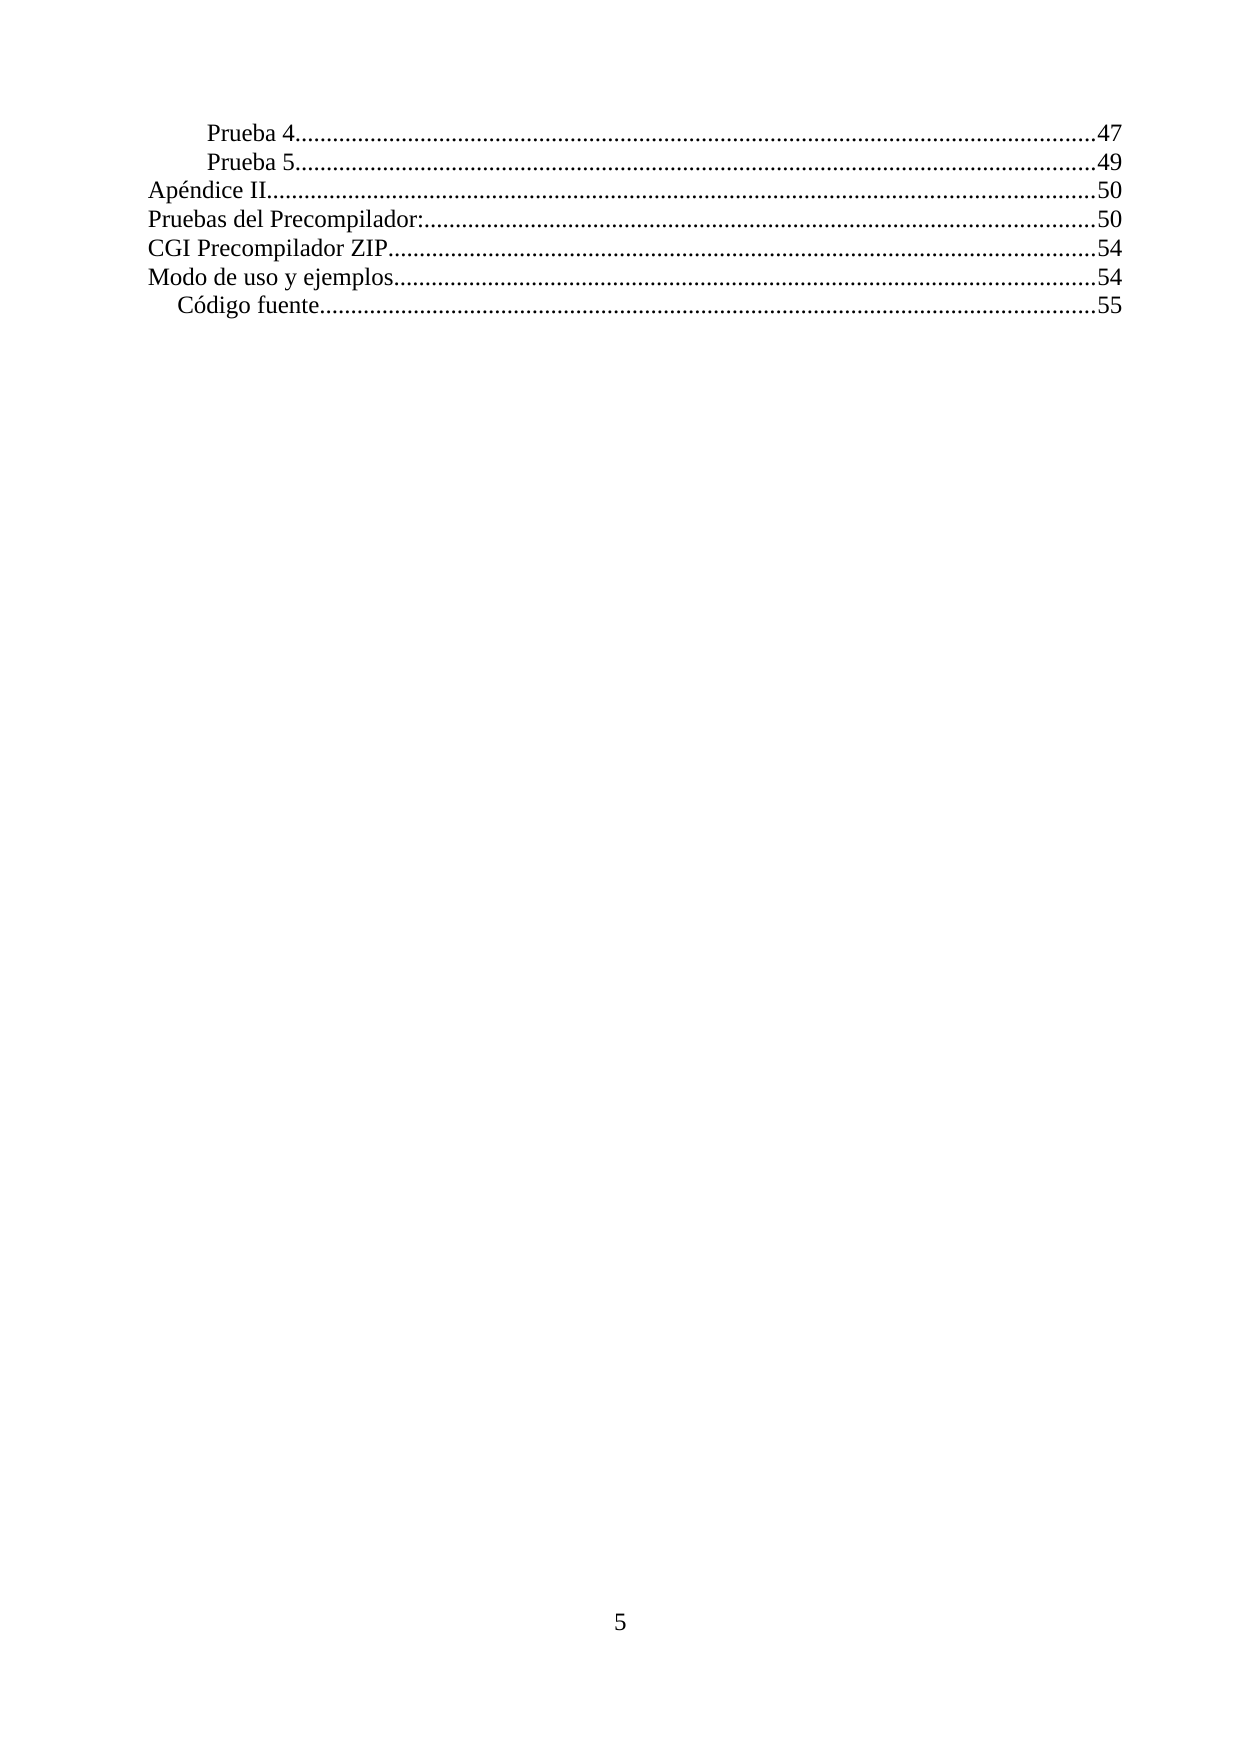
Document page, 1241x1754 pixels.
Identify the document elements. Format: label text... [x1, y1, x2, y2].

text Prueba 4 47 [207, 118, 1122, 147]
text Código fuente 55 [177, 291, 1122, 319]
text Modo de uso y ejemplos 54 [148, 262, 1122, 291]
text Pruebas del Precompilador: 50 [148, 204, 1122, 233]
text Apéndice II 50 [148, 176, 1122, 204]
text Prueba 5 49 [207, 147, 1122, 176]
text CGI Precompilador ZIP 54 [148, 233, 1122, 262]
